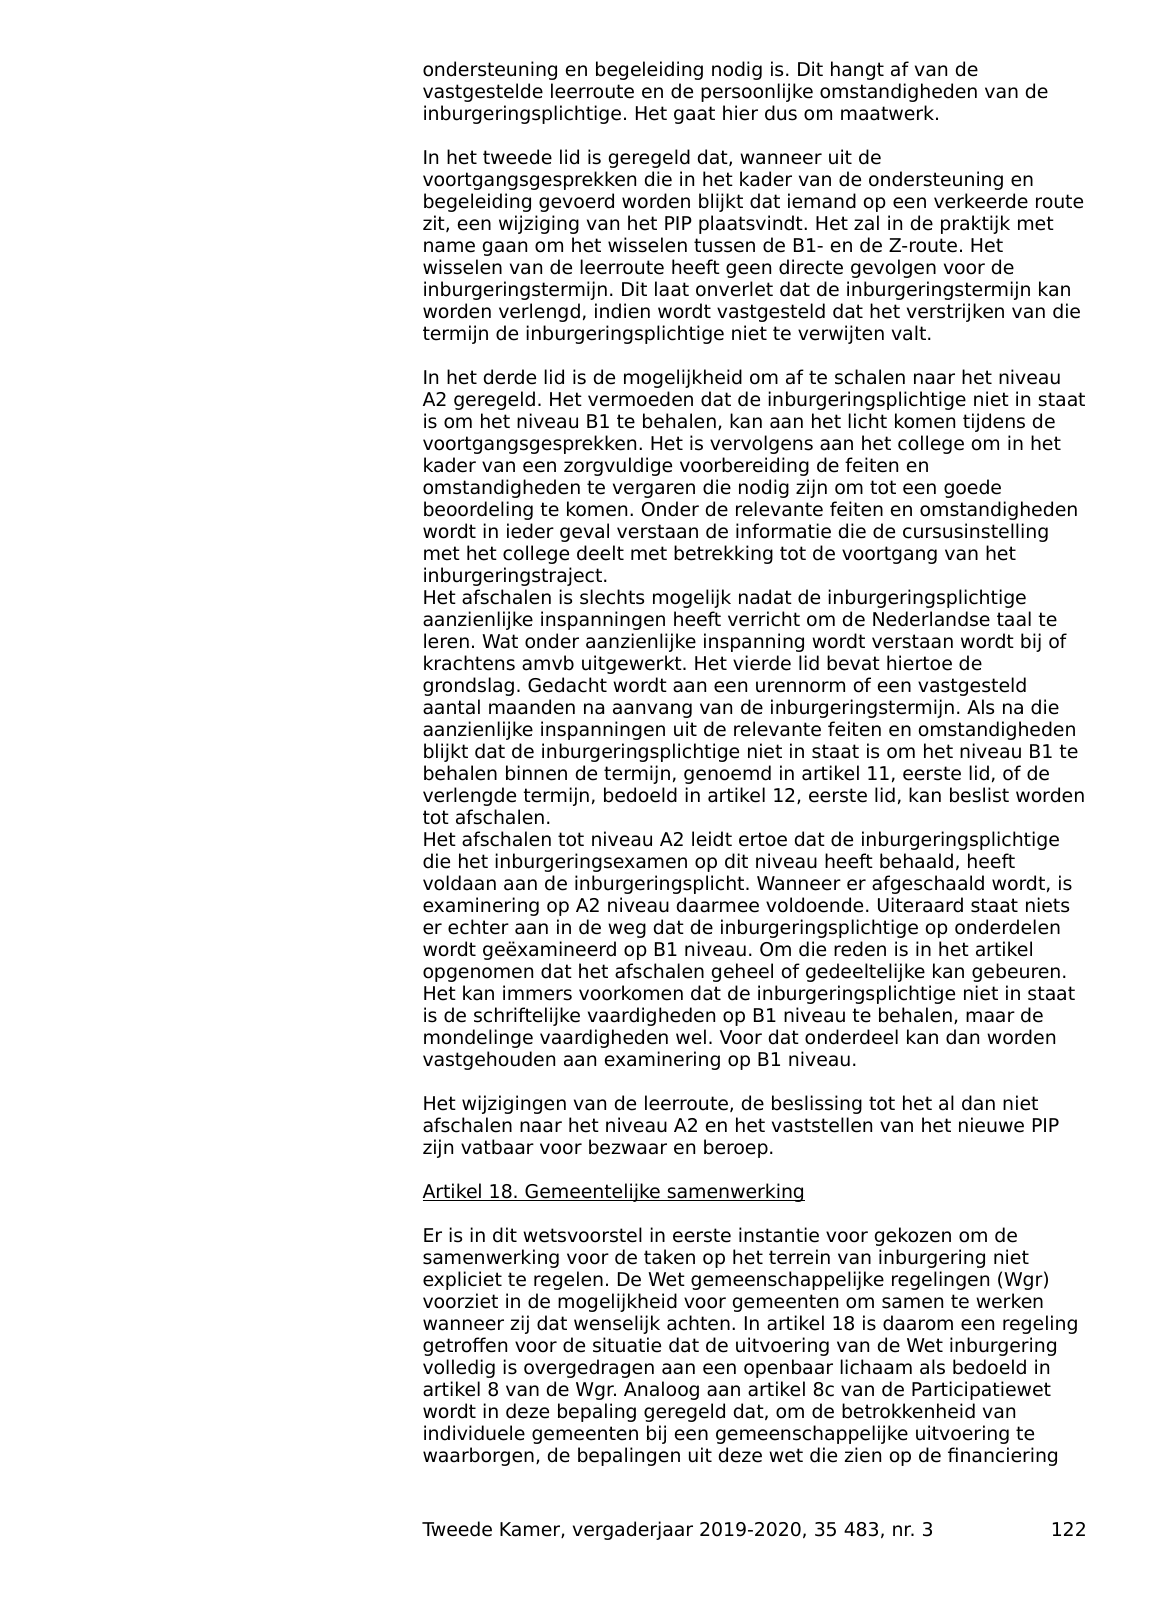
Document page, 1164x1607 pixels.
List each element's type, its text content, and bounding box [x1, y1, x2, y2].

text Er is in dit wetsvoorstel in eerste instantie voor gekozen om de samenwerking voor de taken op het terrein van inburgering niet expliciet te regelen. De Wet gemeenschappelijke regelingen (Wgr) voorziet in de mogelijkheid voor gemeenten om samen te werken wanneer zij dat wenselijk achten. In artikel 18 is daarom een regeling getroffen voor de situatie dat de uitvoering van de Wet inburgering volledig is overgedragen aan een openbaar lichaam als bedoeld in artikel 8 van de Wgr. Analoog aan artikel 8c van de Participatiewet wordt in deze bepaling geregeld dat, om de betrokkenheid van individuele gemeenten bij een gemeenschappelijke uitvoering te waarborgen, de bepalingen uit deze wet die zien op de financiering [422, 1225, 1087, 1467]
text Het wijzigingen van de leerroute, de beslissing tot het al dan niet afschalen naar het niveau A2 en het vaststellen van het nieuwe PIP zijn vatbaar voor bezwaar en beroep. [422, 1093, 1087, 1159]
text In het tweede lid is geregeld dat, wanneer uit de voortgangsgesprekken die in het kader van de ondersteuning en begeleiding gevoerd worden blijkt dat iemand op een verkeerde route zit, een wijziging van het PIP plaatsvindt. Het zal in de praktijk met name gaan om het wisselen tussen de B1- en de Z-route. Het wisselen van de leerroute heeft geen directe gevolgen voor de inburgeringstermijn. Dit laat onverlet dat de inburgeringstermijn kan worden verlengd, indien wordt vastgesteld dat het verstrijken van die termijn de inburgeringsplichtige niet te verwijten valt. [422, 147, 1087, 345]
text Het afschalen tot niveau A2 leidt ertoe dat de inburgeringsplichtige die het inburgeringsexamen op dit niveau heeft behaald, heeft voldaan aan de inburgeringsplicht. Wanneer er afgeschaald wordt, is examinering op A2 niveau daarmee voldoende. Uiteraard staat niets er echter aan in de weg dat de inburgeringsplichtige op onderdelen wordt geëxamineerd op B1 niveau. Om die reden is in het artikel opgenomen dat het afschalen geheel of gedeeltelijke kan gebeuren. Het kan immers voorkomen dat de inburgeringsplichtige niet in staat is de schriftelijke vaardigheden op B1 niveau te behalen, maar de mondelinge vaardigheden wel. Voor dat onderdeel kan dan worden vastgehouden aan examinering op B1 niveau. [422, 829, 1087, 1071]
text Het afschalen is slechts mogelijk nadat de inburgeringsplichtige aanzienlijke inspanningen heeft verricht om de Nederlandse taal te leren. Wat onder aanzienlijke inspanning wordt verstaan wordt bij of krachtens amvb uitgewerkt. Het vierde lid bevat hiertoe de grondslag. Gedacht wordt aan een urennorm of een vastgesteld aantal maanden na aanvang van de inburgeringstermijn. Als na die aanzienlijke inspanningen uit de relevante feiten en omstandigheden blijkt dat de inburgeringsplichtige niet in staat is om het niveau B1 te behalen binnen de termijn, genoemd in artikel 11, eerste lid, of de verlengde termijn, bedoeld in artikel 12, eerste lid, kan beslist worden tot afschalen. [422, 587, 1087, 829]
text ondersteuning en begeleiding nodig is. Dit hangt af van de vastgestelde leerroute en de persoonlijke omstandigheden van de inburgeringsplichtige. Het gaat hier dus om maatwerk. [422, 59, 1087, 125]
subtitle Artikel 18. Gemeentelijke samenwerking [422, 1181, 1087, 1203]
text In het derde lid is de mogelijkheid om af te schalen naar het niveau A2 geregeld. Het vermoeden dat de inburgeringsplichtige niet in staat is om het niveau B1 te behalen, kan aan het licht komen tijdens de voortgangsgesprekken. Het is vervolgens aan het college om in het kader van een zorgvuldige voorbereiding de feiten en omstandigheden te vergaren die nodig zijn om tot een goede beoordeling te komen. Onder de relevante feiten en omstandigheden wordt in ieder geval verstaan de informatie die de cursusinstelling met het college deelt met betrekking tot de voortgang van het inburgeringstraject. [422, 367, 1087, 587]
